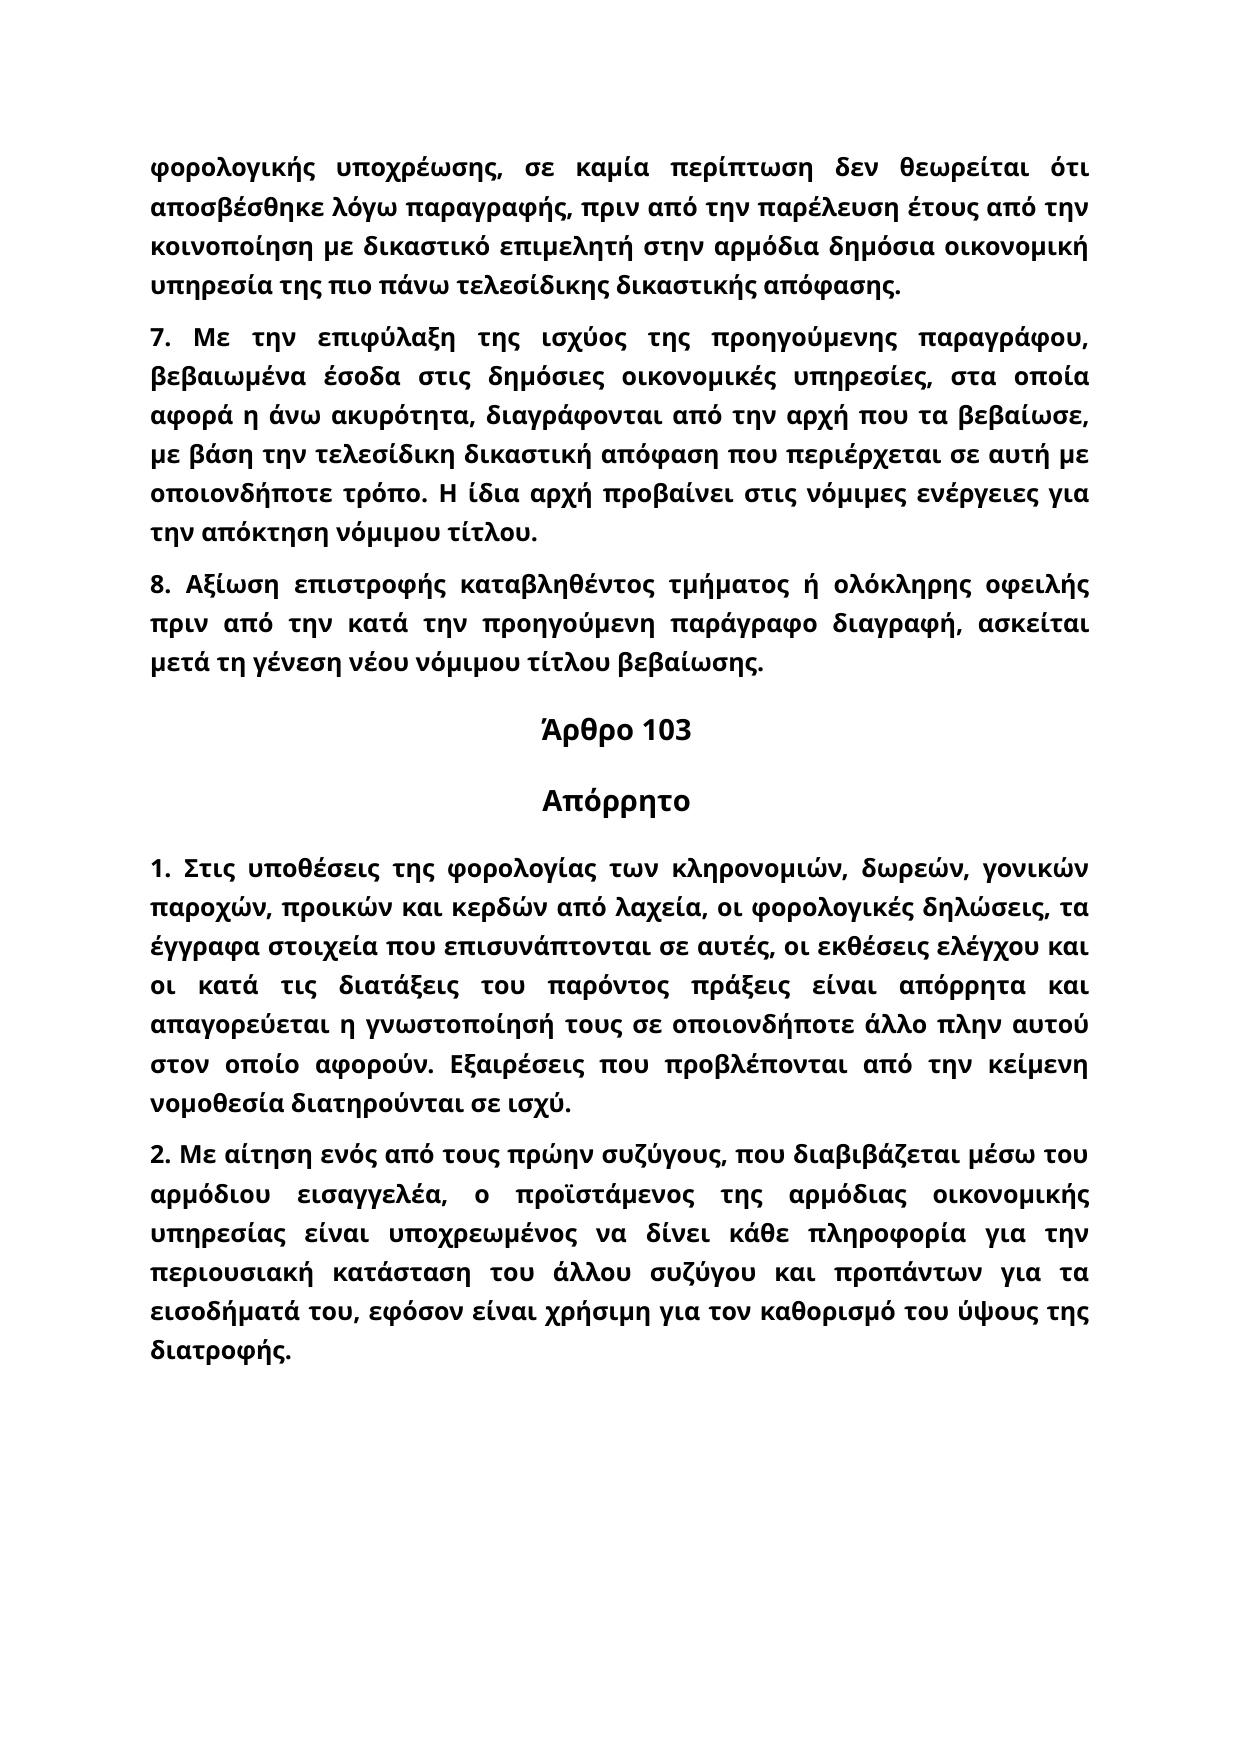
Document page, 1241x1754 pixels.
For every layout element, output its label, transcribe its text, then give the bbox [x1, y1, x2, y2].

text φορολογικής υποχρέωσης, σε καμία περίπτωση δεν θεωρείται ότι αποσβέσθηκε λόγω παραγραφής, πριν από την παρέλευση έτους από την κοινοποίηση με δικαστικό επιμελητή στην αρμόδια δημόσια οικονομική υπηρεσία της πιο πάνω τελεσίδικης δικαστικής απόφασης. [150, 150, 1090, 302]
text 8. Αξίωση επιστροφής καταβληθέντος τμήματος ή ολόκληρης οφειλής πριν από την κατά την προηγούμενη παράγραφο διαγραφή, ασκείται μετά τη γένεση νέου νόμιμου τίτλου βεβαίωσης. [150, 567, 1090, 679]
subtitle Άρθρο 103 [150, 709, 1090, 749]
text 2. Με αίτηση ενός από τους πρώην συζύγους, που διαβιβάζεται μέσω του αρμόδιου εισαγγελέα, ο προϊστάμενος της αρμόδιας οικονομικής υπηρεσίας είναι υποχρεωμένος να δίνει κάθε πληροφορία για την περιουσιακή κατάσταση του άλλου συζύγου και προπάντων για τα εισοδήματά του, εφόσον είναι χρήσιμη για τον καθορισμό του ύψους της διατροφής. [150, 1137, 1090, 1367]
text 7. Με την επιφύλαξη της ισχύος της προηγούμενης παραγράφου, βεβαιωμένα έσοδα στις δημόσιες οικονομικές υπηρεσίες, στα οποία αφορά η άνω ακυρότητα, διαγράφονται από την αρχή που τα βεβαίωσε, με βάση την τελεσίδικη δικαστική απόφαση που περιέρχεται σε αυτή με οποιονδήποτε τρόπο. Η ίδια αρχή προβαίνει στις νόμιμες ενέργειες για την απόκτηση νόμιμου τίτλου. [150, 319, 1090, 549]
text 1. Στις υποθέσεις της φορολογίας των κληρονομιών, δωρεών, γονικών παροχών, προικών και κερδών από λαχεία, οι φορολογικές δηλώσεις, τα έγγραφα στοιχεία που επισυνάπτονται σε αυτές, οι εκθέσεις ελέγχου και οι κατά τις διατάξεις του παρόντος πράξεις είναι απόρρητα και απαγορεύεται η γνωστοποίησή τους σε οποιονδήποτε άλλο πλην αυτού στον οποίο αφορούν. Εξαιρέσεις που προβλέπονται από την κείμενη νομοθεσία διατηρούνται σε ισχύ. [150, 850, 1090, 1119]
subtitle Απόρρητο [150, 780, 1090, 819]
